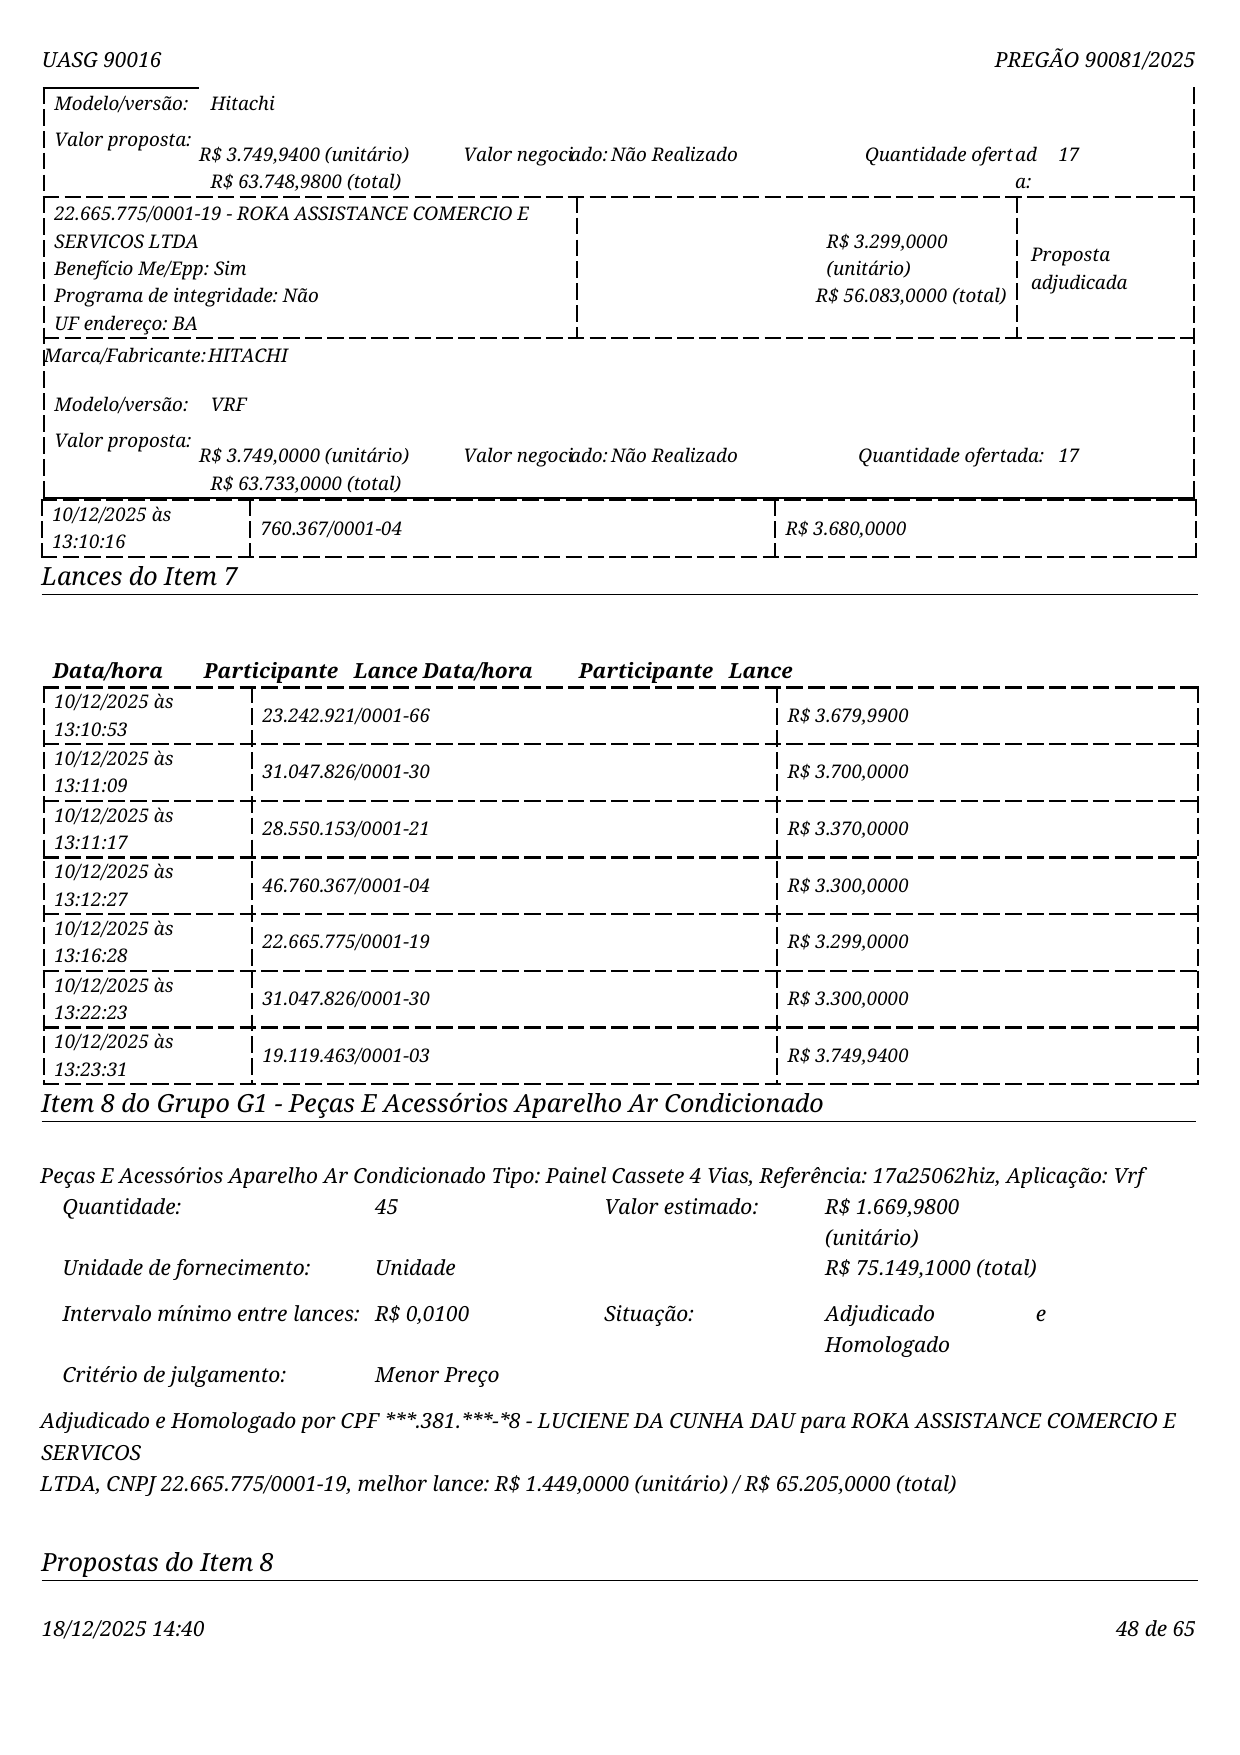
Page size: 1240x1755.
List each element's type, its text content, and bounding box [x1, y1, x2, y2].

table_cell 31.047.826/0001-30 [252, 970, 777, 1026]
table_header 45 [375, 1193, 604, 1253]
subtitle Propostas do Item 8 [41, 1544, 1198, 1578]
table_cell ada: [1017, 136, 1048, 196]
table_cell R$ 75.149,1000 (total) [825, 1253, 1048, 1299]
table_cell 17 [1048, 136, 1101, 196]
table_cell Situação: [604, 1300, 825, 1360]
table_cell 17 [1048, 438, 1194, 497]
table_cell 10/12/2025 às 13:23:31 [44, 1026, 252, 1083]
table_cell [577, 337, 787, 388]
table_cell ado: Não Realizado [577, 438, 787, 497]
table_cell [604, 1360, 825, 1407]
table_cell R$ 3.749,9400 [777, 1026, 1198, 1083]
table_cell ado: Não Realizado [577, 136, 787, 196]
table_cell Menor Preço [375, 1360, 604, 1407]
text LTDA, CNPJ 22.665.775/0001-19, melhor lance: R$ 1.449,0000 (unitário) / R$ 65.205,0000 (total) [40, 1469, 1198, 1498]
table_cell R$ 3.749,9400 (unitário) Valor negoci R$ 63.748,9800 (total) [199, 136, 577, 196]
table_header 10/12/2025 às 13:10:53 [44, 686, 252, 743]
table_cell 46.760.367/0001-04 [252, 856, 777, 913]
table_header 760.367/0001-04 [250, 499, 775, 556]
table_cell 28.550.153/0001-21 [252, 800, 777, 856]
table_cell [577, 196, 787, 337]
table_cell Unidade [375, 1253, 604, 1299]
table_cell R$ 3.370,0000 [777, 800, 1198, 856]
table_cell Unidade de fornecimento: [63, 1253, 375, 1299]
table_cell [1101, 87, 1194, 136]
table_cell R$ 0,0100 [375, 1300, 604, 1360]
table_cell 22.665.775/0001-19 [252, 913, 777, 970]
table_cell [577, 389, 787, 438]
text Peças E Acessórios Aparelho Ar Condicionado Tipo: Painel Cassete 4 Vias, Referência: 17a25062hiz, Aplicação: Vrf [40, 1161, 1198, 1189]
table_cell 22.665.775/0001-19 - ROKA ASSISTANCE COMERCIO E SERVICOS LTDA Benefício Me/Epp: Sim Programa de integridade: Não UF endereço: BA [44, 196, 577, 337]
table_cell Quantidade ofertada: [788, 438, 1048, 497]
table_cell Adjudicado e Homologado [825, 1300, 1048, 1360]
table_cell [788, 389, 1194, 438]
table_cell Hitachi [199, 87, 577, 136]
table_header Valor estimado: [604, 1193, 825, 1253]
table_cell 10/12/2025 às 13:16:28 [44, 913, 252, 970]
table_cell 10/12/2025 às 13:12:27 [44, 856, 252, 913]
table_header R$ 3.679,9900 [777, 686, 1198, 743]
table_cell R$ 3.300,0000 [777, 970, 1198, 1026]
table_cell [825, 1360, 1048, 1407]
table_header 10/12/2025 às 13:10:16 [42, 499, 250, 556]
table_cell [577, 87, 787, 136]
table_cell Modelo/versão: Valor proposta: [44, 89, 199, 196]
table_cell [1101, 136, 1194, 196]
table_cell 10/12/2025 às 13:11:09 [44, 743, 252, 800]
table_cell Modelo/versão: Valor proposta: [44, 389, 199, 497]
table_cell R$ 3.700,0000 [777, 743, 1198, 800]
table_header 23.242.921/0001-66 [252, 686, 777, 743]
table_cell 10/12/2025 às 13:11:17 [44, 800, 252, 856]
table_cell 31.047.826/0001-30 [252, 743, 777, 800]
table_cell R$ 3.299,0000 [777, 913, 1198, 970]
table_cell [788, 337, 1194, 388]
table_cell [604, 1253, 825, 1299]
table_cell Quantidade ofert [788, 136, 1017, 196]
table_cell [1017, 87, 1101, 136]
table_cell R$ 3.300,0000 [777, 856, 1198, 913]
table_cell 10/12/2025 às 13:22:23 [44, 970, 252, 1026]
table_cell R$ 3.299,0000 (unitário) R$ 56.083,0000 (total) [788, 196, 1017, 337]
table_header R$ 3.680,0000 [775, 499, 1196, 556]
subtitle Item 8 do Grupo G1 - Peças E Acessórios Aparelho Ar Condicionado [41, 1085, 1198, 1119]
table_cell Intervalo mínimo entre lances: [63, 1300, 375, 1360]
table_cell R$ 3.749,0000 (unitário) Valor negoci R$ 63.733,0000 (total) [199, 438, 577, 497]
table_cell [788, 87, 1017, 136]
table_cell Critério de julgamento: [63, 1360, 375, 1407]
table_cell VRF [199, 389, 577, 438]
table_cell Proposta adjudicada [1017, 196, 1194, 337]
table_header R$ 1.669,9800 (unitário) [825, 1193, 1048, 1253]
text Data/hora Participante Lance Data/hora Participante Lance [53, 656, 1198, 684]
table_cell Marca/Fabricante: HITACHI [44, 337, 577, 388]
table_cell 19.119.463/0001-03 [252, 1026, 777, 1083]
text Adjudicado e Homologado por CPF ***.381.***-*8 - LUCIENE DA CUNHA DAU para ROKA ASSISTANCE COMERCIO E SERVICOS [40, 1407, 1198, 1466]
subtitle Lances do Item 7 [41, 558, 1198, 592]
table_header Quantidade: [63, 1193, 375, 1253]
